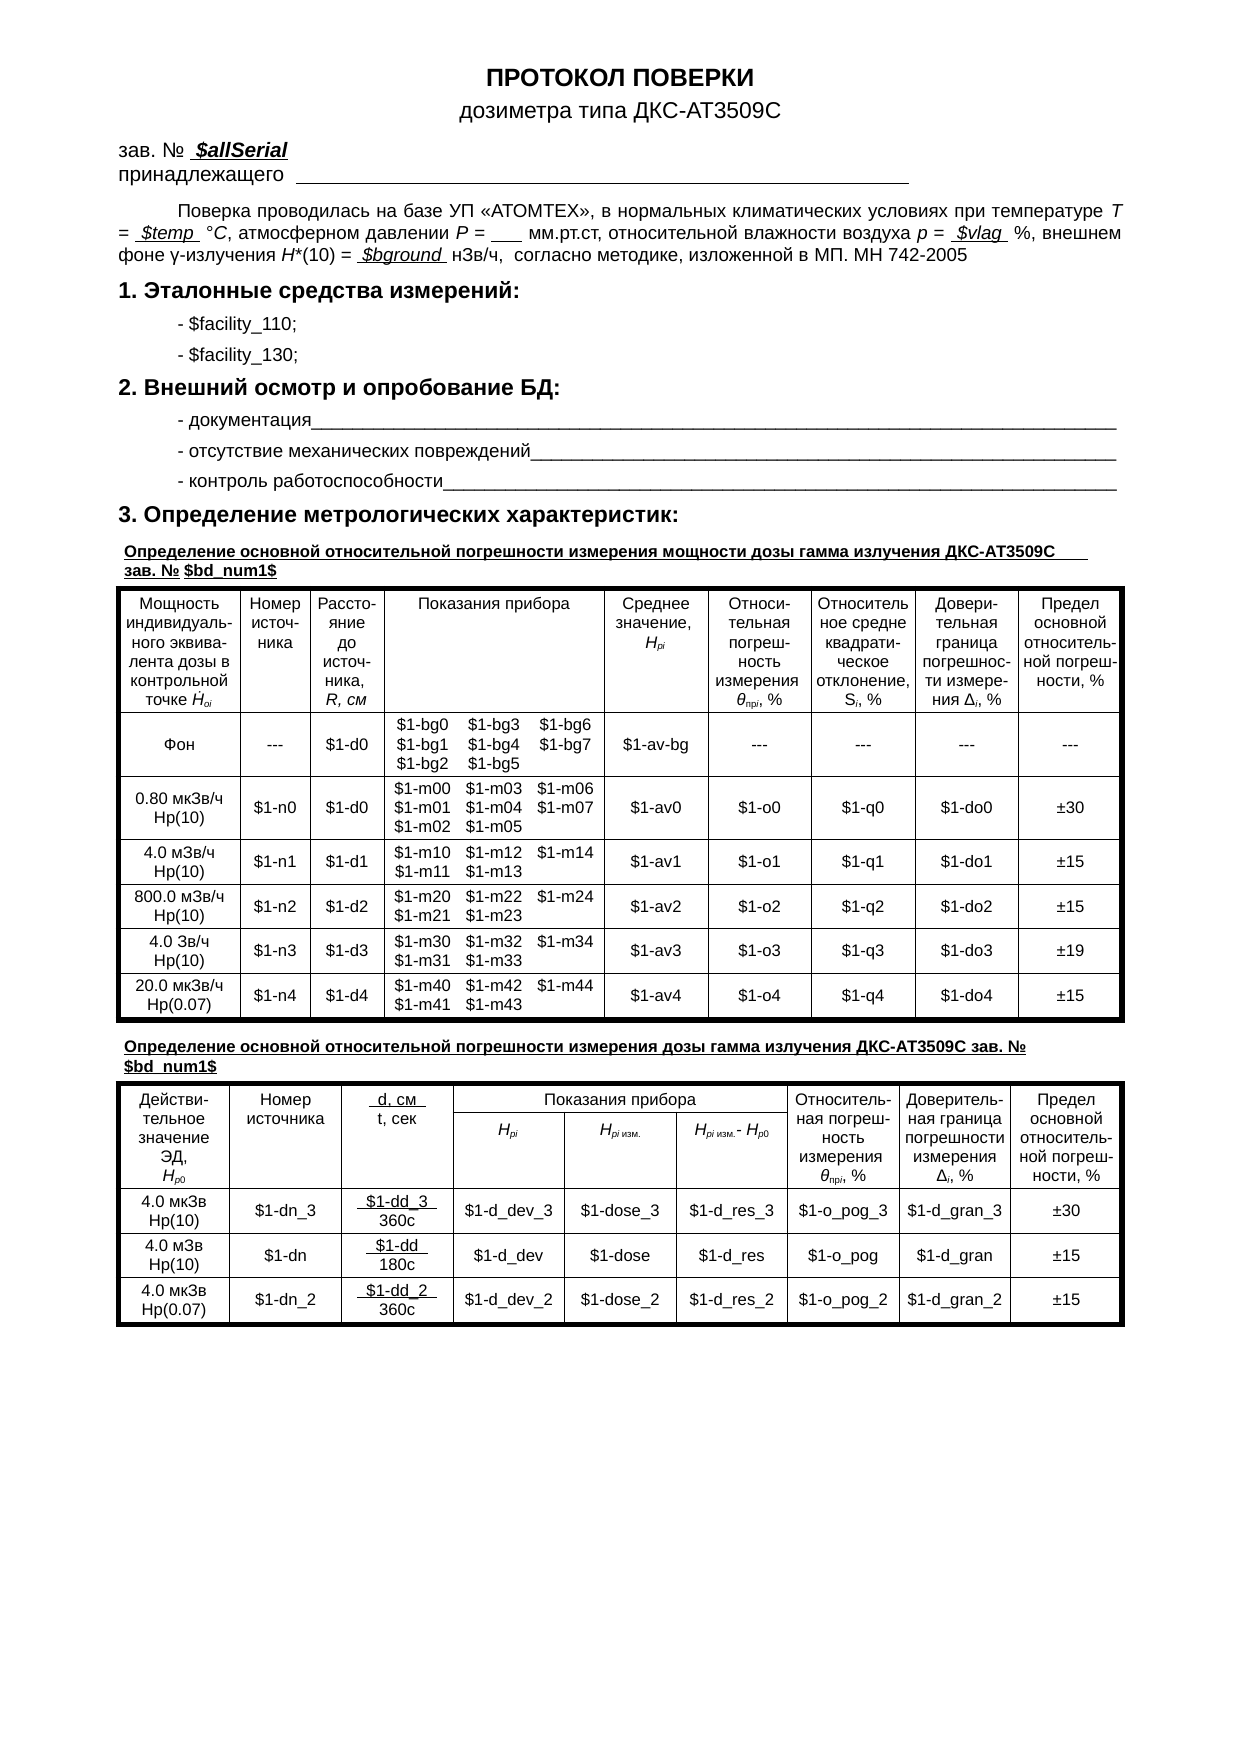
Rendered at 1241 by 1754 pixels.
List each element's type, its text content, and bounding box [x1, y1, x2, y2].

text - $facility_110; [118, 313, 1122, 334]
table_cell 4.0 мЗв/ч Hp(10) [121, 840, 240, 884]
text - документация [118, 409, 1122, 431]
table_cell $1-do0 [916, 777, 1018, 839]
table_cell $1-dn_2 [230, 1278, 341, 1322]
table_cell $1-o_pog [788, 1234, 899, 1277]
table_cell $1-dd_3 360c [342, 1189, 453, 1233]
table_cell Номер источ-ника [241, 591, 310, 712]
table_header Определение основной относительной погрешности измерения мощности дозы гамма излучения ДКС-АТ3509C зав. № $bd_num1$ [118, 527, 1122, 586]
table_cell Мощность индивидуаль-ного эквива-лента дозы в контрольной точке Ḣoi [121, 591, 240, 712]
table_cell $1-d_gran_2 [900, 1278, 1010, 1322]
table_cell $1-m10 $1-m11 $1-m12 $1-m13 $1-m14 [385, 840, 604, 884]
text зав. № $allSerial . [118, 138, 1122, 162]
table_cell $1-dn [230, 1234, 341, 1277]
table_cell $1-av0 [605, 777, 708, 839]
table_cell 0.80 мкЗв/ч Hp(10) [121, 777, 240, 839]
table_cell $1-o4 [709, 974, 811, 1017]
table_cell $1-dose_2 [565, 1278, 676, 1322]
table_cell Показания прибора [454, 1086, 787, 1112]
text 1. Эталонные средства измерений: [118, 277, 1122, 304]
table_cell $1-q0 [812, 777, 915, 839]
table_cell Hpi [454, 1113, 564, 1188]
table_cell ±15 [1011, 1234, 1119, 1277]
table_cell $1-d_dev_3 [454, 1189, 564, 1233]
table_cell $1-d_dev [454, 1234, 564, 1277]
text - $facility_130; [118, 343, 1122, 365]
table_cell $1-d0 [311, 713, 384, 776]
table_cell $1-d_res_3 [677, 1189, 787, 1233]
table_cell $1-o2 [709, 885, 811, 928]
table_cell ±15 [1011, 1278, 1119, 1322]
table_cell Hpi изм.- Hp0 [677, 1113, 787, 1188]
table_cell $1-dn_3 [230, 1189, 341, 1233]
table_cell $1-o3 [709, 929, 811, 973]
table_cell $1-do2 [916, 885, 1018, 928]
table_cell Относитель-ная погреш-ность измерения θпрi, % [788, 1086, 899, 1188]
table_cell $1-do3 [916, 929, 1018, 973]
text 2. Внешний осмотр и опробование БД: [118, 374, 1122, 400]
table_cell $1-n4 [241, 974, 310, 1017]
table_cell $1-d_dev_2 [454, 1278, 564, 1322]
table_cell 20.0 мкЗв/ч Hp(0.07) [121, 974, 240, 1017]
table_cell ±30 [1011, 1189, 1119, 1233]
table_cell $1-o1 [709, 840, 811, 884]
table_cell $1-d2 [311, 885, 384, 928]
table_cell Фон [121, 713, 240, 776]
table_cell Относительное средне квадрати-ческое отклонение, Si, % [812, 591, 915, 712]
table_cell $1-do4 [916, 974, 1018, 1017]
table_cell ±15 [1019, 974, 1119, 1017]
text дозиметра типа ДКС-АТ3509C [118, 97, 1122, 124]
table_cell --- [812, 713, 915, 776]
table_cell $1-n2 [241, 885, 310, 928]
table_cell ±19 [1019, 929, 1119, 973]
table_cell ±15 [1019, 885, 1119, 928]
table_cell $1-o0 [709, 777, 811, 839]
table_cell 800.0 мЗв/ч Hp(10) [121, 885, 240, 928]
table_cell $1-n0 [241, 777, 310, 839]
table_cell $1-o_pog_2 [788, 1278, 899, 1322]
table_cell $1-d4 [311, 974, 384, 1017]
table_cell Действи-тельное значение ЭД, Hp0 [121, 1086, 229, 1188]
table_cell $1-d3 [311, 929, 384, 973]
table_cell Hpi изм. [565, 1113, 676, 1188]
table_cell $1-av-bg [605, 713, 708, 776]
table_cell --- [709, 713, 811, 776]
table_cell 4.0 мкЗв Hp(10) [121, 1189, 229, 1233]
table_cell --- [241, 713, 310, 776]
table_cell 4.0 Зв/ч Hp(10) [121, 929, 240, 973]
table_cell $1-d1 [311, 840, 384, 884]
table_cell $1-q1 [812, 840, 915, 884]
table_cell Предел основной относитель-ной погреш-ности, % [1019, 591, 1119, 712]
table_cell 4.0 мЗв Hp(10) [121, 1234, 229, 1277]
text ПРОТОКОЛ ПОВЕРКИ [118, 62, 1122, 91]
table_cell Довери-тельная граница погрешнос-ти измере-ния Δi, % [916, 591, 1018, 712]
table_cell $1-dd 180c [342, 1234, 453, 1277]
table_cell Номер источника [230, 1086, 341, 1188]
table_cell $1-d_res_2 [677, 1278, 787, 1322]
table_cell ±15 [1019, 840, 1119, 884]
table_cell $1-q2 [812, 885, 915, 928]
table_cell $1-bg0 $1-bg1 $1-bg2 $1-bg3 $1-bg4 $1-bg5 $1-bg6 $1-bg7 [385, 713, 604, 776]
table_cell Предел основной относитель-ной погреш-ности, % [1011, 1086, 1119, 1188]
table_cell $1-dd_2 360c [342, 1278, 453, 1322]
table_cell Рассто-яние до источ-ника, R, см [311, 591, 384, 712]
table_cell $1-q3 [812, 929, 915, 973]
table_cell $1-av2 [605, 885, 708, 928]
table_cell $1-m20 $1-m21 $1-m22 $1-m23 $1-m24 [385, 885, 604, 928]
text - контроль работоспособности [118, 470, 1122, 492]
text принадлежащего . . [118, 162, 1122, 186]
table_cell 4.0 мкЗв Hp(0.07) [121, 1278, 229, 1322]
table_cell $1-m30 $1-m31 $1-m32 $1-m33 $1-m34 [385, 929, 604, 973]
table_cell $1-m00 $1-m01 $1-m02 $1-m03 $1-m04 $1-m05 $1-m06 $1-m07 [385, 777, 604, 839]
table_cell $1-dose_3 [565, 1189, 676, 1233]
table_cell $1-av1 [605, 840, 708, 884]
table_cell $1-o_pog_3 [788, 1189, 899, 1233]
table_cell $1-d_gran_3 [900, 1189, 1010, 1233]
table_cell $1-q4 [812, 974, 915, 1017]
table_cell Доверитель-ная граница погрешности измерения Δi, % [900, 1086, 1010, 1188]
text - отсутствие механических повреждений [118, 440, 1122, 461]
table_cell --- [916, 713, 1018, 776]
table_header Определение основной относительной погрешности измерения дозы гамма излучения ДКС-АТ3509C зав. № $bd_num1$ [118, 1023, 1122, 1081]
table_cell $1-d_res [677, 1234, 787, 1277]
table_cell $1-av4 [605, 974, 708, 1017]
table_cell --- [1019, 713, 1119, 776]
table_cell $1-do1 [916, 840, 1018, 884]
table_cell Показания прибора [385, 591, 604, 712]
table_cell $1-d_gran [900, 1234, 1010, 1277]
table_cell Относи-тельная погреш-ность измерения θпрi, % [709, 591, 811, 712]
table_cell $1-d0 [311, 777, 384, 839]
table_cell $1-m40 $1-m41 $1-m42 $1-m43 $1-m44 [385, 974, 604, 1017]
text 3. Определение метрологических характеристик: [118, 501, 1122, 527]
text Поверка проводилась на базе УП «АТОМТЕХ», в нормальных климатических условиях при температуре Т = $temp °С, атмосферном давлении Р = мм.рт.ст, относительной влажности воздуха р = $vlag %, внешнем фоне γ-излучения H*(10) = $bground нЗв/ч, согласно методике, изложенной в МП. МН 742-2005 [118, 200, 1122, 265]
table_cell $1-dose [565, 1234, 676, 1277]
table_cell ±30 [1019, 777, 1119, 839]
table_cell Среднее значение, Hpi [605, 591, 708, 712]
table_cell $1-av3 [605, 929, 708, 973]
table_cell $1-n3 [241, 929, 310, 973]
table_cell $1-n1 [241, 840, 310, 884]
table_cell d, см t, сек [342, 1086, 453, 1188]
